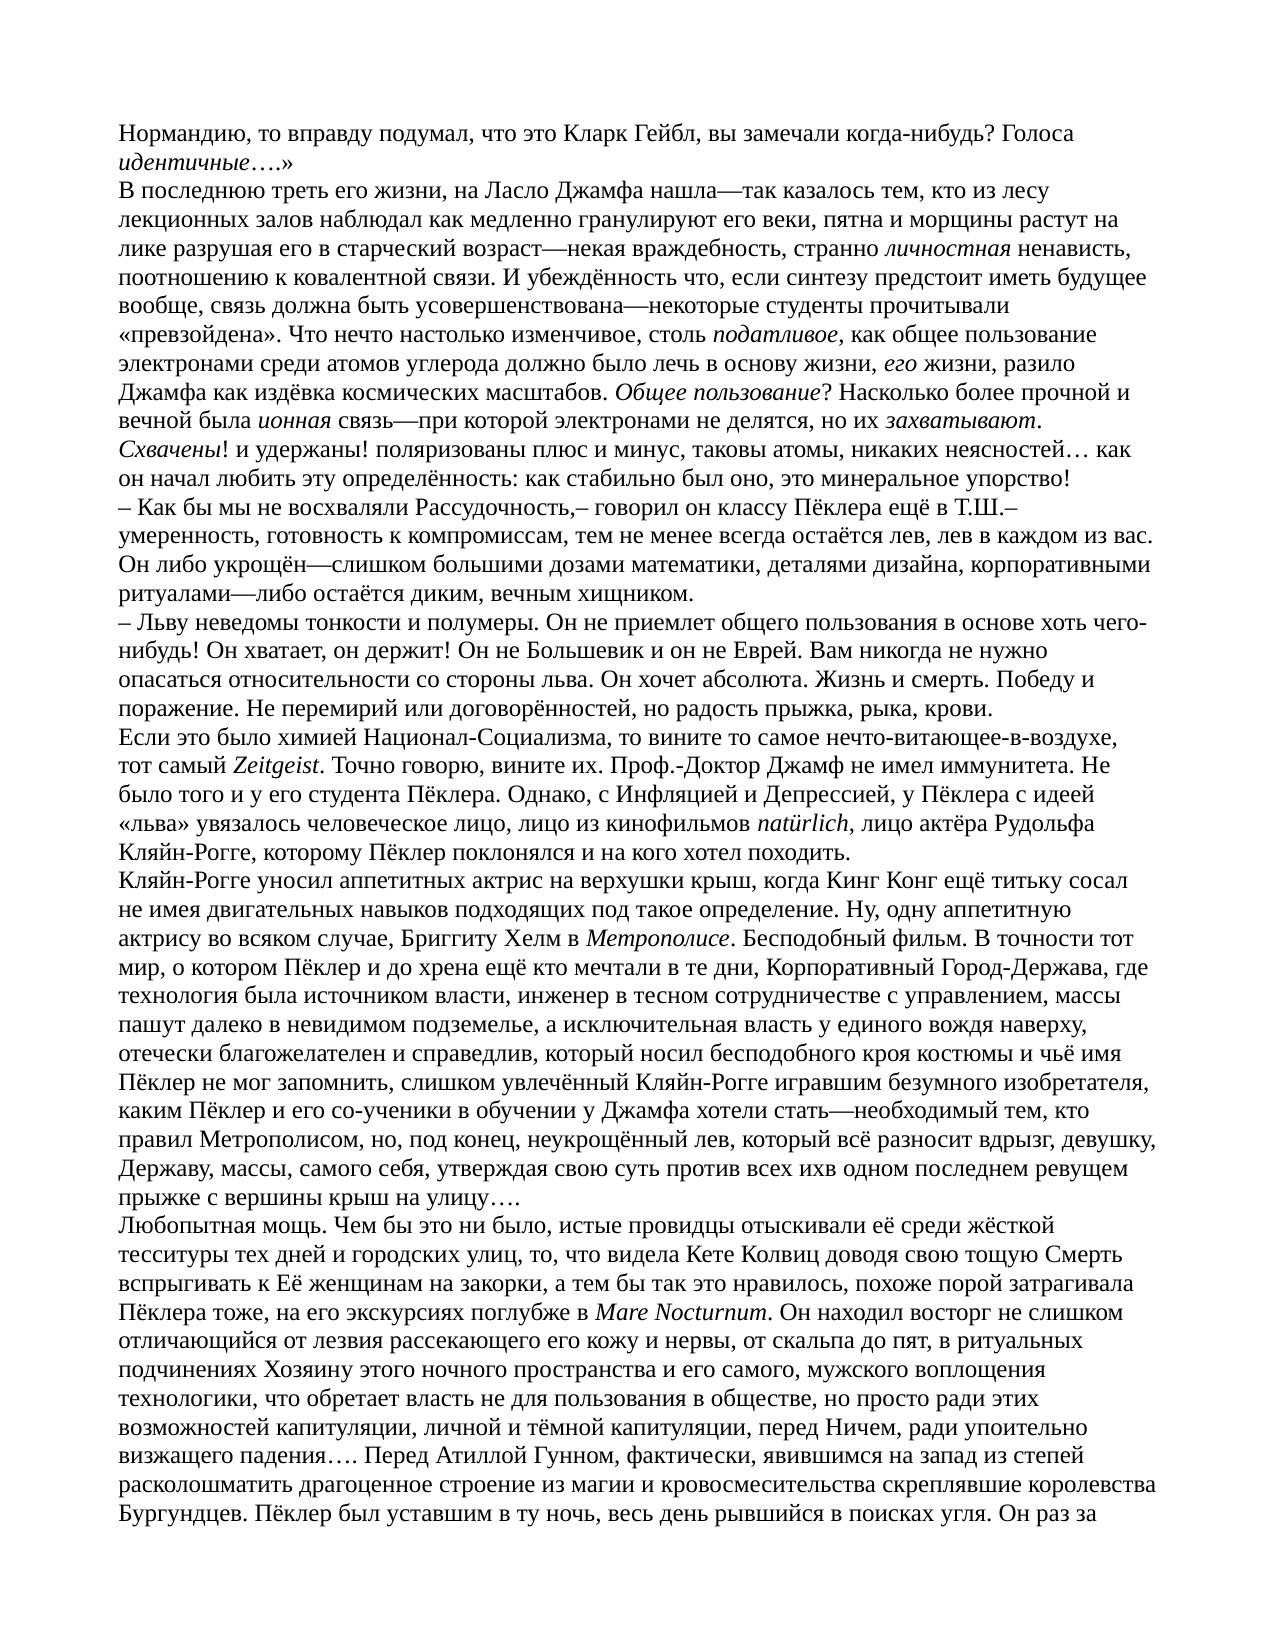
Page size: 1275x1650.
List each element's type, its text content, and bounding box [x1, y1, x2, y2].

text – Как бы мы не восхваляли Рассудочность,– говорил он классу Пёклера ещё в Т.Ш.– умеренность, готовность к компромиссам, тем не менее всегда остаётся лев, лев в каждом из вас. Он либо укрощён—слишком большими дозами математики, деталями дизайна, корпоративными ритуалами—либо остаётся диким, вечным хищником. [118, 492, 1157, 607]
text Нормандию, то вправду подумал, что это Кларк Гейбл, вы замечали когда-нибудь? Голоса идентичные….» [118, 118, 1157, 176]
text Если это было химией Национал-Социализма, то вините то самое нечто-витающее-в-воздухе, тот самый Zeitgeist. Точно говорю, вините их. Проф.-Доктор Джамф не имел иммунитета. Не было того и у его студента Пёклера. Однако, с Инфляцией и Депрессией, у Пёклера с идеей «льва» увязалось человеческое лицо, лицо из кинофильмов natürlich, лицо актёра Рудольфа Кляйн-Рогге, которому Пёклер поклонялся и на кого хотел походить. [118, 722, 1157, 866]
text Любопытная мощь. Чем бы это ни было, истые провидцы отыскивали её среди жёсткой тесситуры тех дней и городских улиц, то, что видела Кете Колвиц доводя свою тощую Смерть вспрыгивать к Её женщинам на закорки, а тем бы так это нравилось, похоже порой затрагивала Пёклера тоже, на его экскурсиях поглубже в Mare Nocturnum. Он находил восторг не слишком отличающийся от лезвия рассекающего его кожу и нервы, от скальпа до пят, в ритуальных подчинениях Хозяину этого ночного пространства и его самого, мужского воплощения технологики, что обретает власть не для пользования в обществе, но просто ради этих возможностей капитуляции, личной и тёмной капитуляции, перед Ничем, ради упоительно визжащего падения…. Перед Атиллой Гунном, фактически, явившимся на запад из степей расколошматить драгоценное строение из магии и кровосмесительства скреплявшие королевства Бургундцев. Пёклер был уставшим в ту ночь, весь день рывшийся в поисках угля. Он раз за [118, 1211, 1157, 1527]
text – Льву неведомы тонкости и полумеры. Он не приемлет общего пользования в основе хоть чего-нибудь! Он хватает, он держит! Он не Большевик и он не Еврей. Вам никогда не нужно опасаться относительности со стороны льва. Он хочет абсолюта. Жизнь и смерть. Победу и поражение. Не перемирий или договорённостей, но радость прыжка, рыка, крови. [118, 607, 1157, 722]
text В последнюю треть его жизни, на Ласло Джамфа нашла—так казалось тем, кто из лесу лекционных залов наблюдал как медленно гранулируют его веки, пятна и морщины растут на лике разрушая его в старческий возраст—некая враждебность, странно личностная ненависть, поотношению к ковалентной связи. И убеждённость что, если синтезу предстоит иметь будущее вообще, связь должна быть усовершенствована—некоторые студенты прочитывали «превзойдена». Что нечто настолько изменчивое, столь податливое, как общее пользование электронами среди атомов углерода должно было лечь в основу жизни, его жизни, разило Джамфа как издёвка космических масштабов. Общее пользование? Насколько более прочной и вечной была ионная связь—при которой электронами не делятся, но их захватывают. Схвачены! и удержаны! поляризованы плюс и минус, таковы атомы, никаких неясностей… как он начал любить эту определённость: как стабильно был оно, это минеральное упорство! [118, 176, 1157, 492]
text Кляйн-Рогге уносил аппетитных актрис на верхушки крыш, когда Кинг Конг ещё титьку сосал не имея двигательных навыков подходящих под такое определение. Ну, одну аппетитную актрису во всяком случае, Бриггиту Хелм в Метрополисе. Бесподобный фильм. В точности тот мир, о котором Пёклер и до хрена ещё кто мечтали в те дни, Корпоративный Город-Держава, где технология была источником власти, инженер в тесном сотрудничестве с управлением, массы пашут далеко в невидимом подземелье, а исключительная власть у единого вождя наверху, отечески благожелателен и справедлив, который носил бесподобного кроя костюмы и чьё имя Пёклер не мог запомнить, слишком увлечённый Кляйн-Рогге игравшим безумного изобретателя, каким Пёклер и его со-ученики в обучении у Джамфа хотели стать—необходимый тем, кто правил Метрополисом, но, под конец, неукрощённый лев, который всё разносит вдрызг, девушку, Державу, массы, самого себя, утверждая свою суть против всех ихв одном последнем ревущем прыжке с вершины крыш на улицу…. [118, 866, 1157, 1211]
